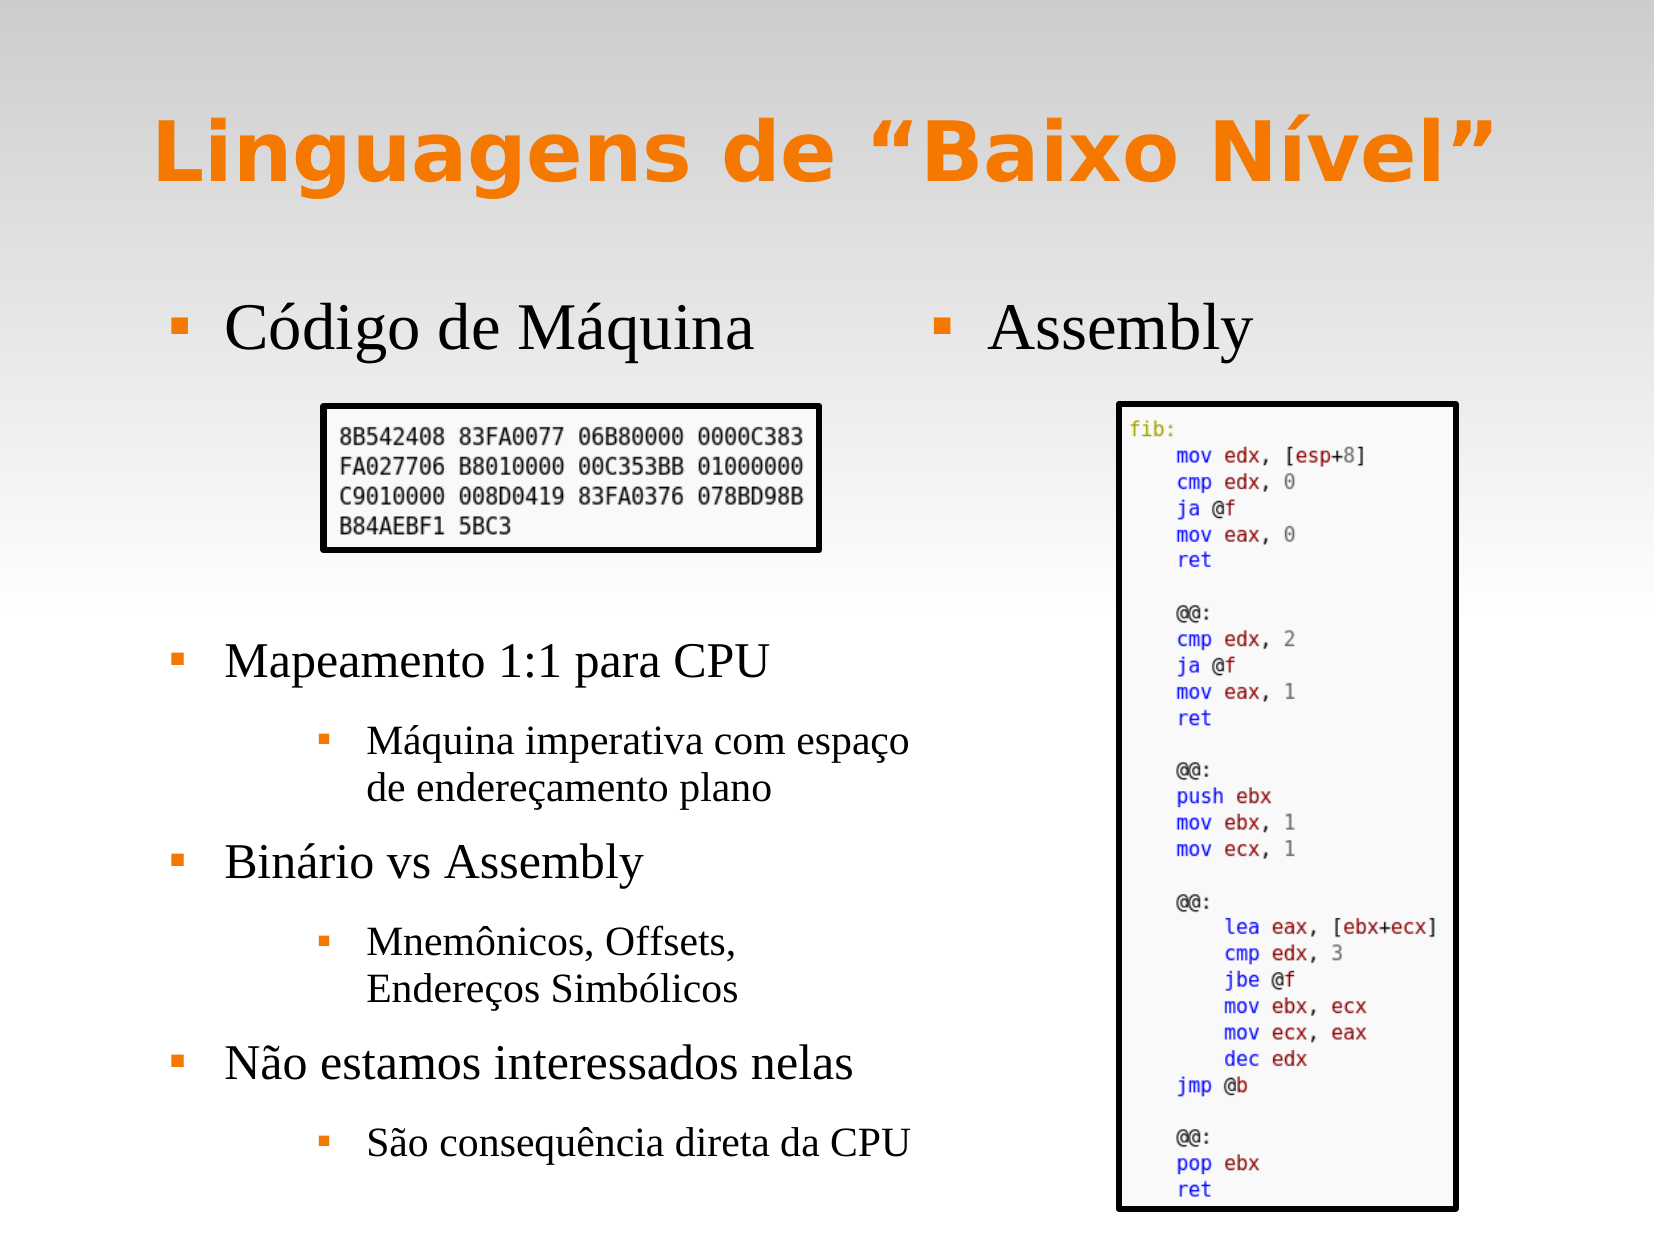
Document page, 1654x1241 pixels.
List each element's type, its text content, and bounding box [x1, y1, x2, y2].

list Mapeamento 1:1 para CPU Máquina imperativa com espaço de endereçamento plano Binário vs Assembly Mnemônicos, Offsets, Endereços Simbólicos Não estamos interessados nelas São consequência direta da CPU [82, 632, 917, 1203]
title Linguagens de “Baixo Nível” [82, 49, 1571, 257]
picture [1121, 407, 1453, 1206]
list Assembly [845, 290, 1572, 567]
list Código de Máquina [82, 290, 809, 569]
picture [326, 409, 817, 548]
